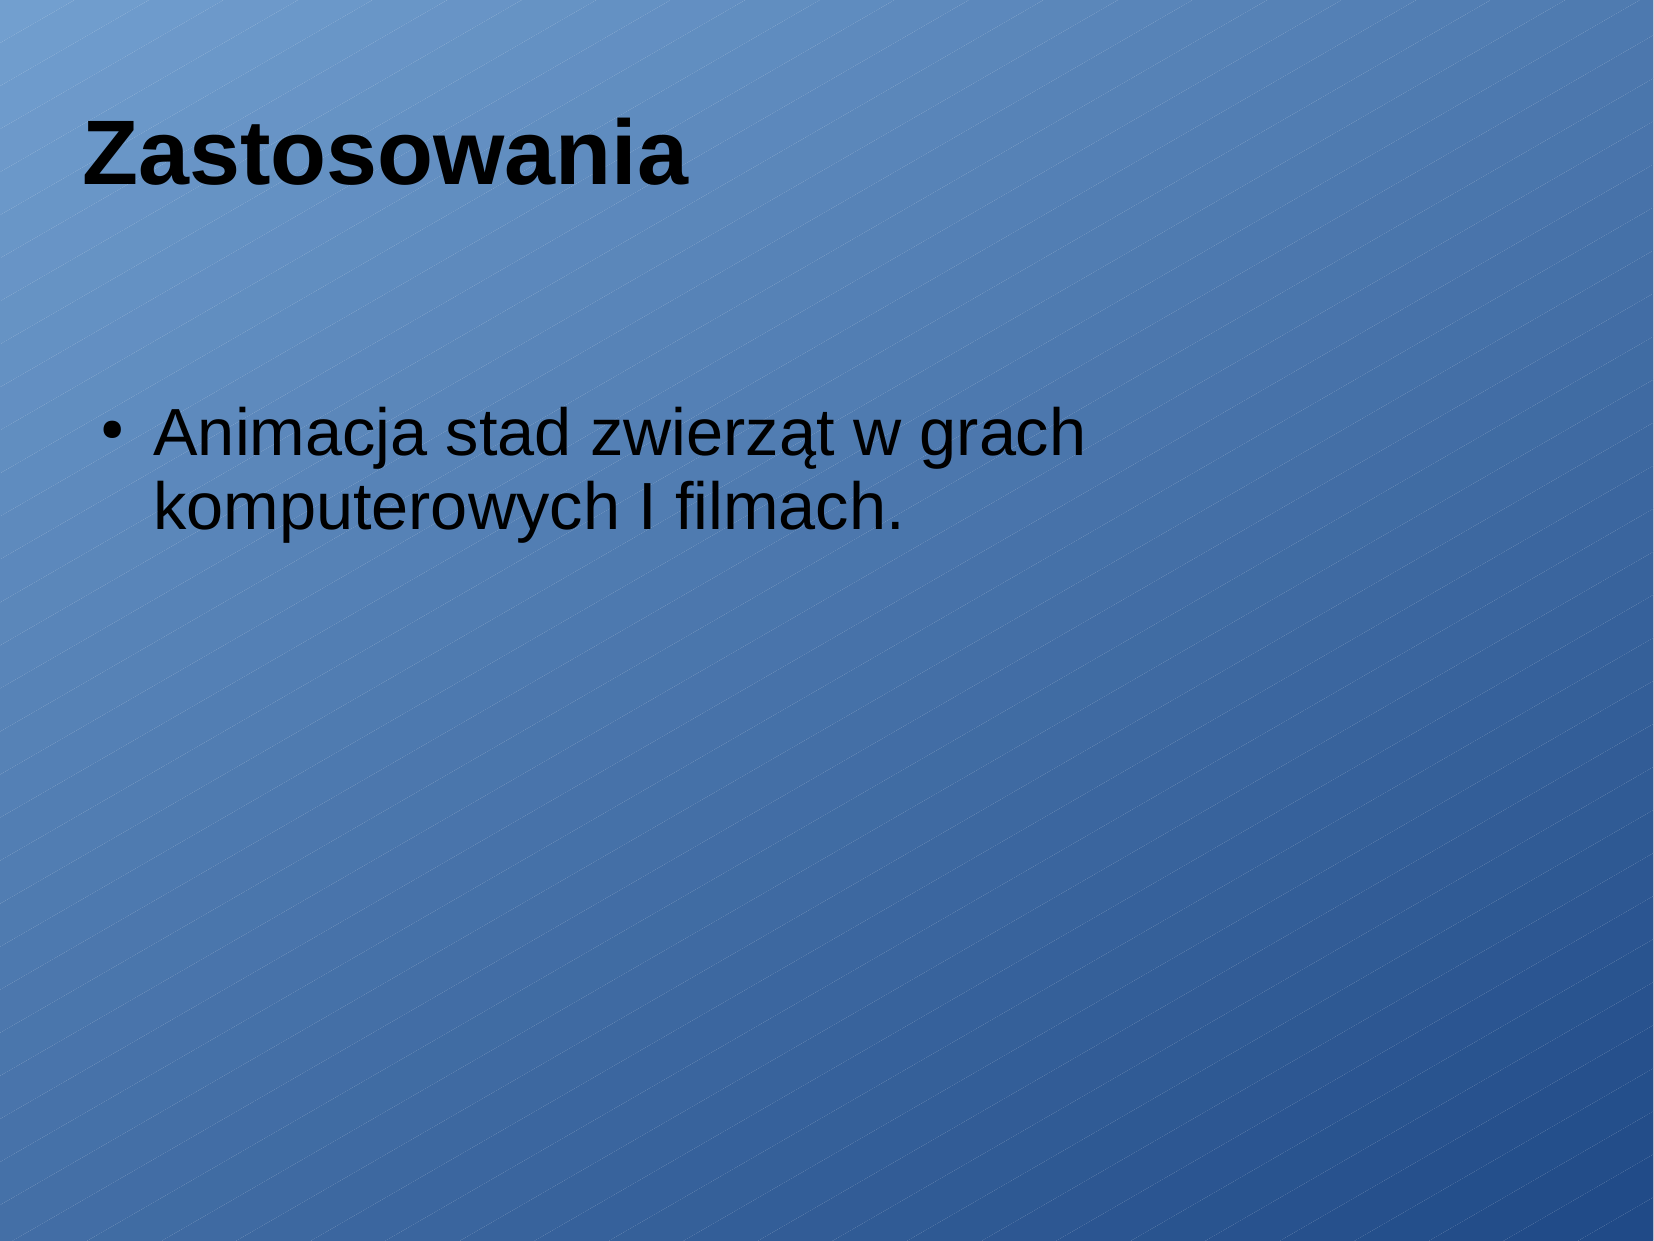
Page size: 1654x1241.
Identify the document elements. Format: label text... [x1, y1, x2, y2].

title Zastosowania [82, 49, 1571, 257]
list Animacja stad zwierząt w grach komputerowych I filmach. [82, 290, 1571, 1010]
